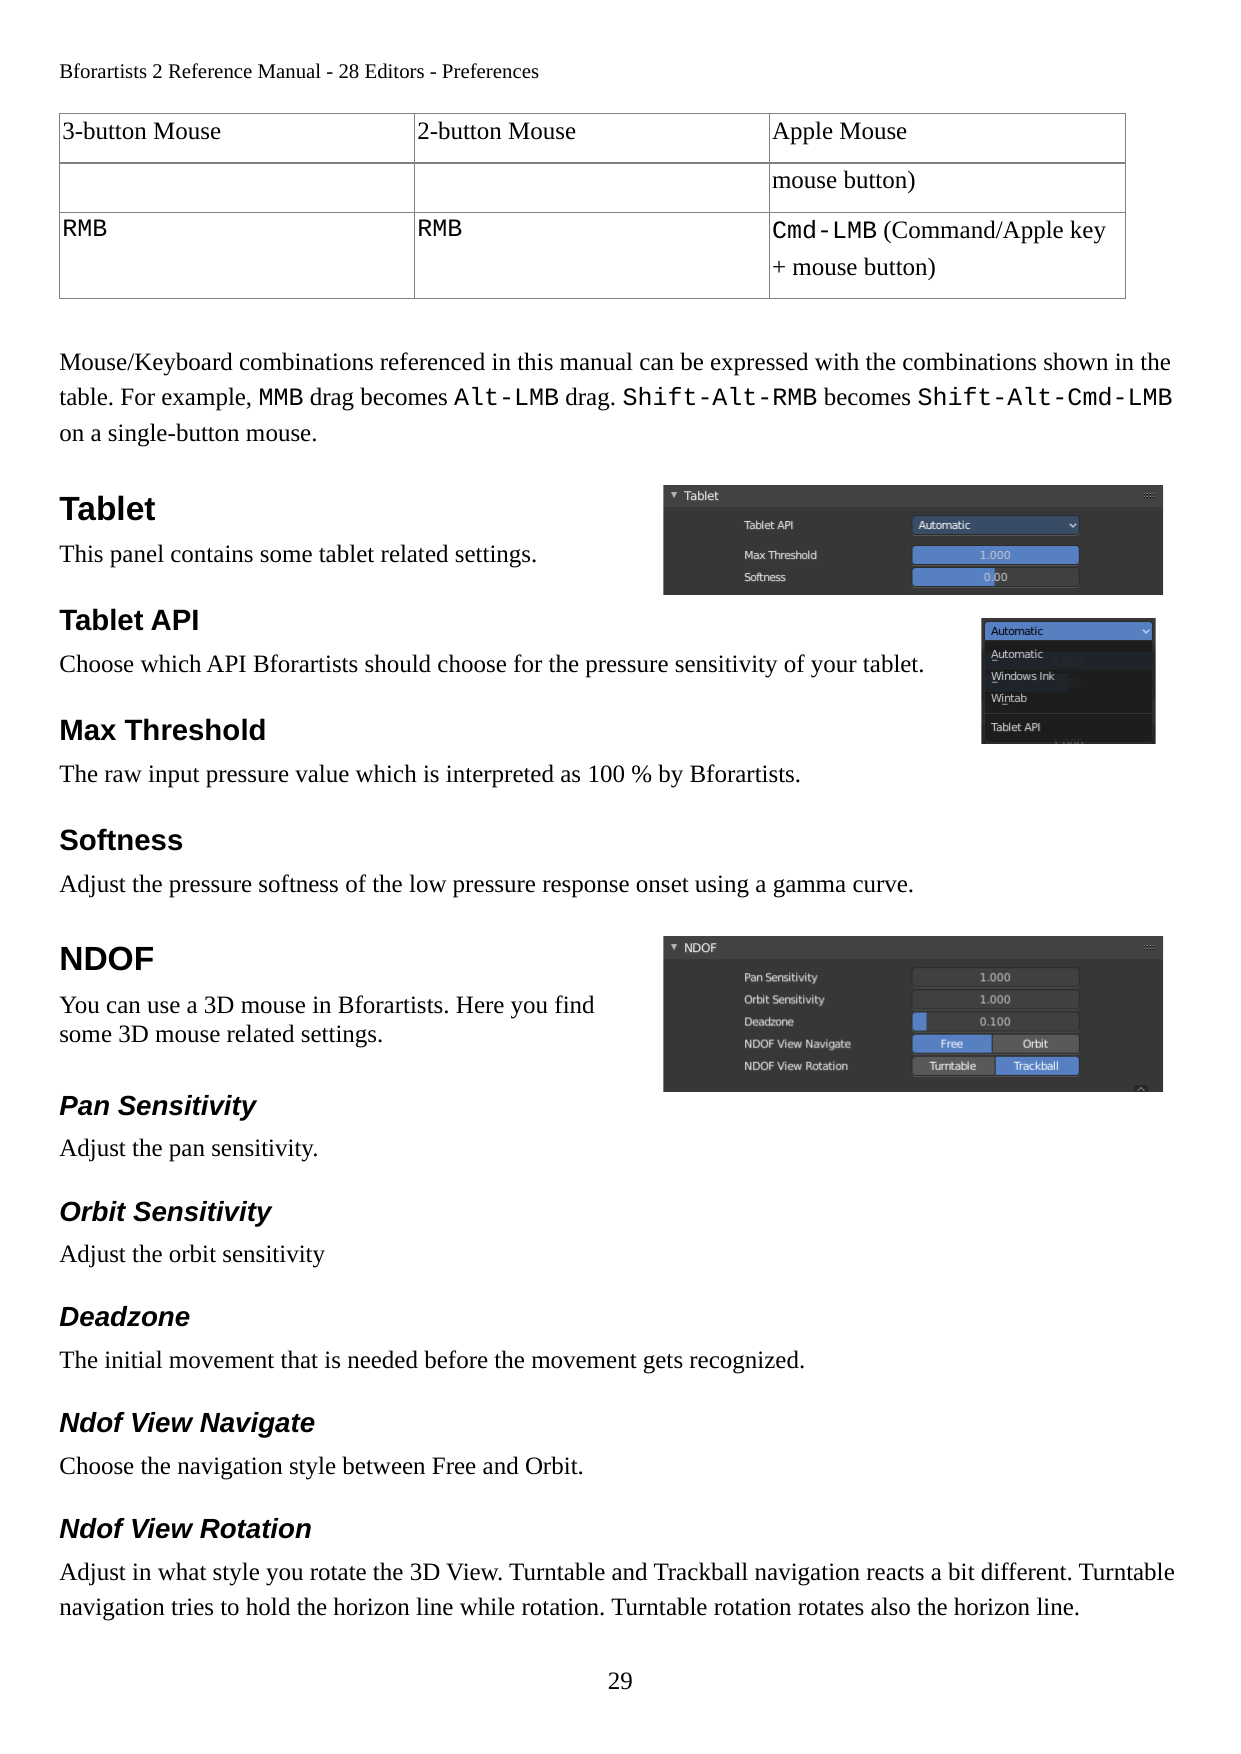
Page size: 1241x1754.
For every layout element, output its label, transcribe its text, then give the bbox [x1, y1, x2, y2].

text Choose the navigation style between Free and Orbit. [59, 1451, 1181, 1480]
text The raw input pressure value which is interpreted as 100 % by Bforartists. [59, 759, 1181, 788]
text Adjust the pan sensitivity. [59, 1133, 1181, 1162]
table_header Apple Mouse [770, 114, 1125, 162]
subtitle Tablet [59, 488, 663, 527]
subtitle Deadzone [59, 1301, 1181, 1333]
table_cell Cmd-LMB (Command/Apple key + mouse button) [770, 213, 1125, 298]
text Adjust in what style you rotate the 3D View. Turntable and Trackball navigation reacts a bit different. Turntable navigation tries to hold the horizon line while rotation. Turntable rotation rotates also the horizon line. [59, 1557, 1181, 1620]
text Adjust the pressure softness of the low pressure response onset using a gamma curve. [59, 869, 1181, 898]
subtitle [1164, 939, 1181, 978]
text This panel contains some tablet related settings. [59, 539, 663, 568]
text Adjust the orbit sensitivity [59, 1239, 1181, 1268]
subtitle Tablet API [59, 603, 1181, 637]
text Mouse/Keyboard combinations referenced in this manual can be expressed with the combinations shown in the table. For example, MMB drag becomes Alt-LMB drag. Shift-Alt-RMB becomes Shift-Alt-Cmd-LMB on a single-button mouse. [59, 347, 1181, 447]
subtitle [1164, 488, 1181, 527]
subtitle NDOF [59, 939, 663, 978]
picture [663, 936, 1164, 1092]
table_cell RMB [415, 213, 769, 298]
subtitle Pan Sensitivity [59, 1089, 1181, 1121]
text The initial movement that is needed before the movement gets recognized. [59, 1345, 1181, 1374]
table_header 2-button Mouse [415, 114, 769, 162]
text Choose which API Bforartists should choose for the pressure sensitivity of your tablet. [59, 649, 981, 678]
subtitle Softness [59, 823, 1181, 857]
table_cell [60, 164, 414, 212]
subtitle Ndof View Navigate [59, 1407, 1181, 1439]
table_cell mouse button) [770, 164, 1125, 212]
table_header 3-button Mouse [60, 114, 414, 162]
subtitle Max Threshold [59, 713, 1181, 747]
subtitle Ndof View Rotation [59, 1513, 1181, 1544]
table_cell [415, 164, 769, 212]
subtitle Orbit Sensitivity [59, 1195, 1181, 1227]
picture [981, 618, 1156, 744]
text You can use a 3D mouse in Bforartists. Here you find some 3D mouse related settings. [59, 990, 663, 1048]
table_cell RMB [60, 213, 414, 298]
picture [663, 485, 1164, 595]
